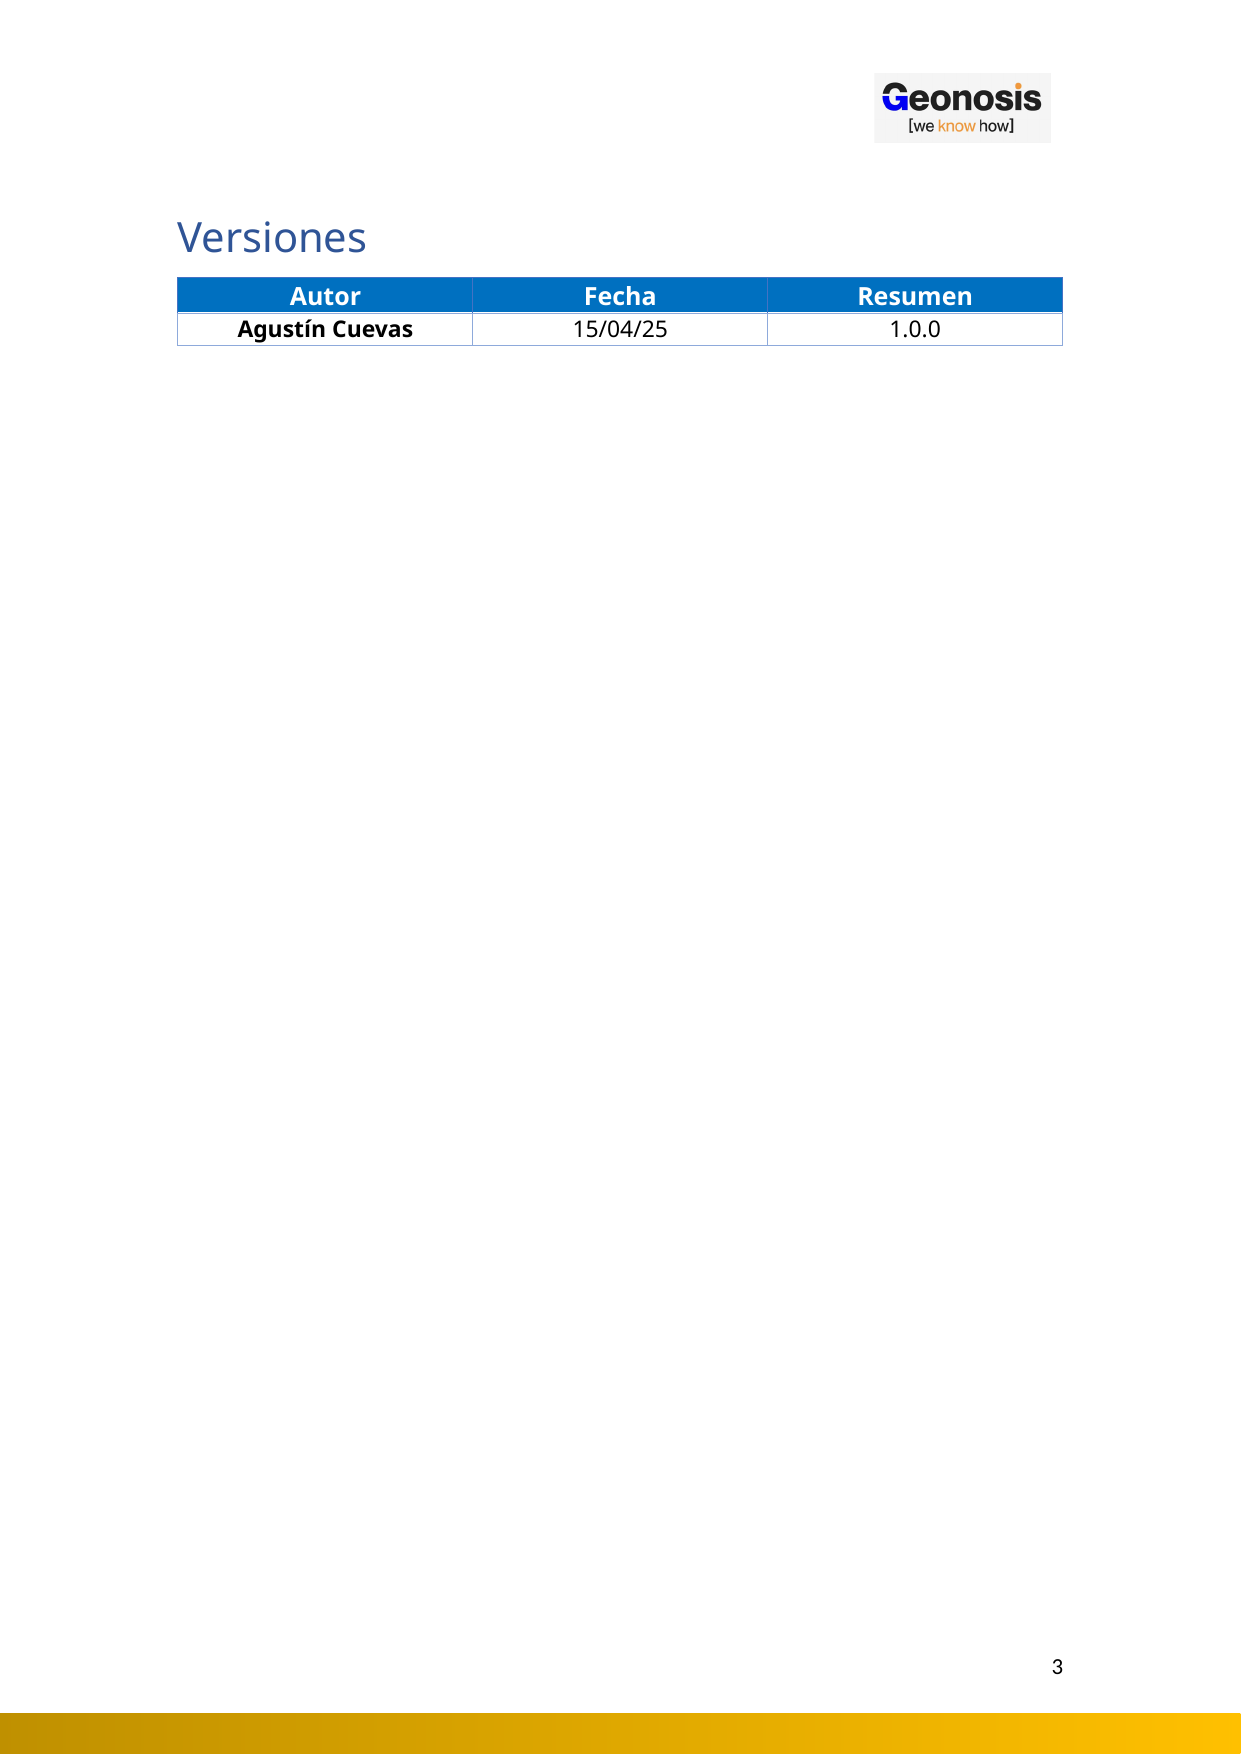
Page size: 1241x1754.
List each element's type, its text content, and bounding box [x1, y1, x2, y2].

table_header Resumen [768, 278, 1062, 312]
table_cell Agustín Cuevas [178, 314, 472, 345]
table_header Autor [178, 278, 472, 312]
table_cell 1.0.0 [768, 314, 1062, 345]
picture [874, 73, 1051, 143]
subtitle Versiones [177, 208, 1063, 264]
table_header Fecha [473, 278, 767, 312]
table_cell 15/04/25 [473, 314, 767, 345]
